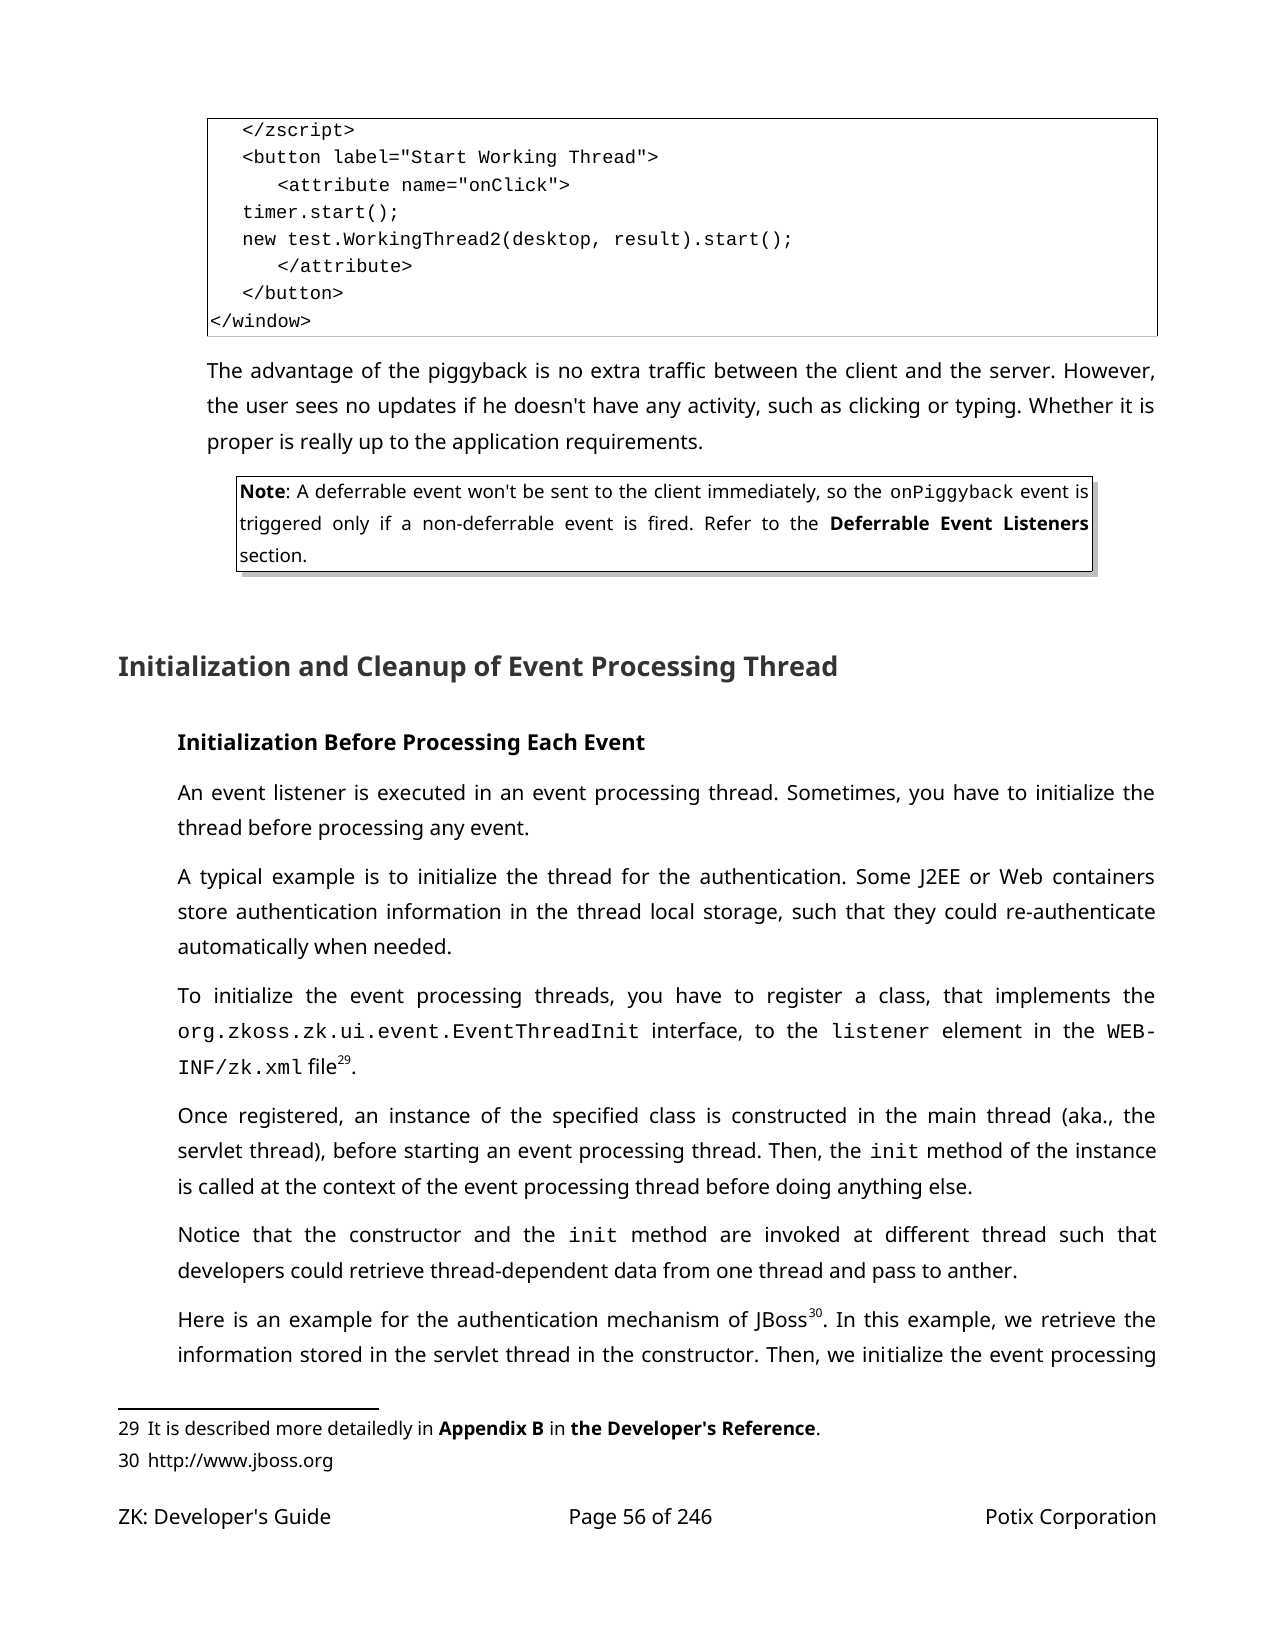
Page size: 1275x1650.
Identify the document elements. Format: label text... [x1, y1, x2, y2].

text To initialize the event processing threads, you have to register a class, that implements the org.zkoss.zk.ui.event.EventThreadInit interface, to the listener element in the WEB-INF/zk.xml file. [177, 981, 1157, 1080]
text </attribute> [208, 254, 1157, 278]
text </window> [208, 308, 1157, 336]
text An event listener is executed in an event processing thread. Sometimes, you have to initialize the thread before processing any event. [177, 778, 1157, 841]
text <button label="Start Working Thread"> [208, 145, 1157, 169]
text Note: A deferrable event won't be sent to the client immediately, so the onPiggyback event is triggered only if a non-deferrable event is fired. Refer to the Deferrable Event Listeners section. [237, 477, 1092, 571]
text It is described more detailedly in Appendix B in the Developer's Reference. [118, 1416, 1157, 1441]
text </zscript> [208, 119, 1157, 142]
subtitle Initialization and Cleanup of Event Processing Thread [118, 648, 1157, 685]
text Once registered, an instance of the specified class is constructed in the main thread (aka., the servlet thread), before starting an event processing thread. Then, the init method of the instance is called at the context of the event processing thread before doing anything else. [177, 1101, 1157, 1200]
text A typical example is to initialize the thread for the authentication. Some J2EE or Web containers store authentication information in the thread local storage, such that they could re-authenticate automatically when needed. [177, 862, 1157, 961]
text http://www.jboss.org [118, 1447, 1157, 1473]
text </button> [208, 281, 1157, 306]
text timer.start(); [208, 200, 1157, 224]
text Here is an example for the authentication mechanism of JBoss. In this example, we retrieve the information stored in the servlet thread in the constructor. Then, we initialize the event processing [177, 1305, 1157, 1368]
text new test.WorkingThread2(desktop, result).start(); [208, 227, 1157, 251]
subtitle Initialization Before Processing Each Event [177, 727, 1157, 757]
text The advantage of the piggyback is no extra traffic between the client and the server. However, the user sees no updates if he doesn't have any activity, such as clicking or typing. Whether it is proper is really up to the application requirements. [207, 356, 1157, 455]
text Notice that the constructor and the init method are invoked at different thread such that developers could retrieve thread-dependent data from one thread and pass to anther. [177, 1221, 1157, 1284]
text <attribute name="onClick"> [208, 172, 1157, 197]
